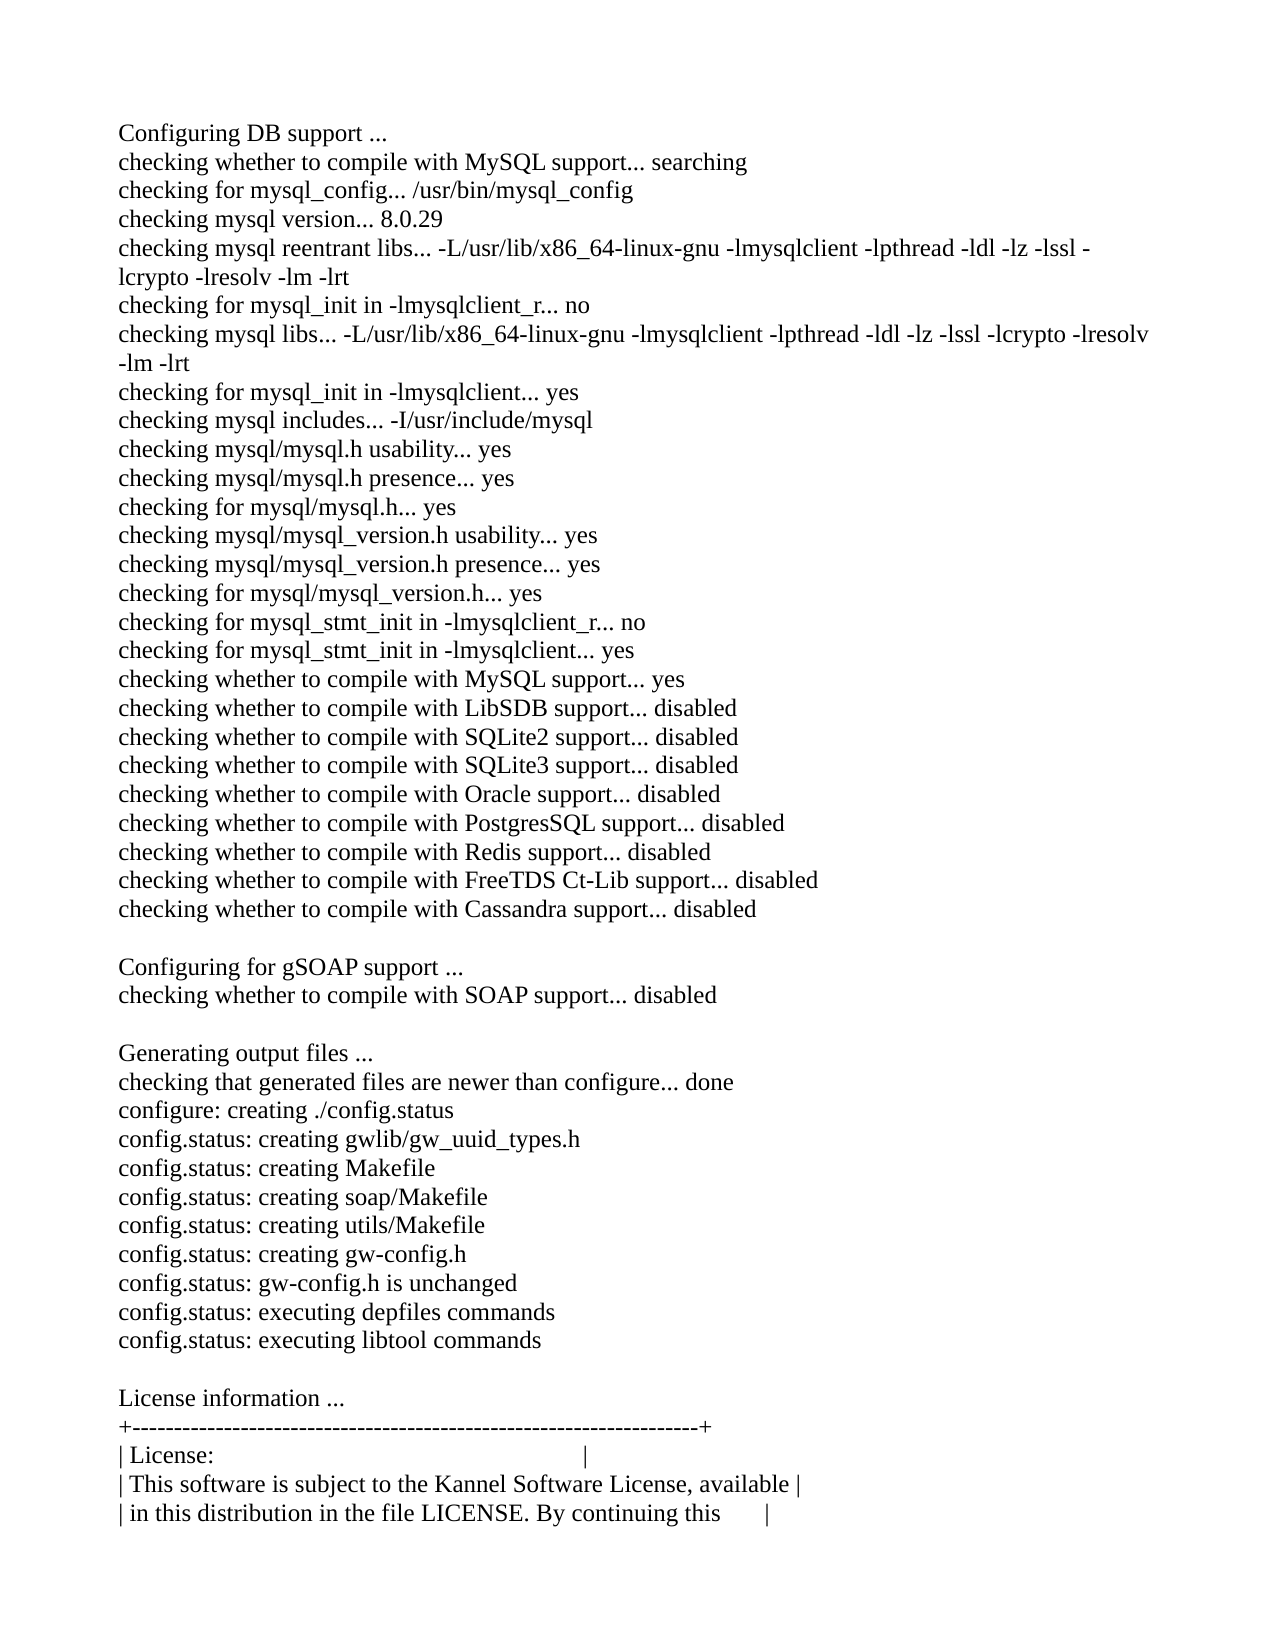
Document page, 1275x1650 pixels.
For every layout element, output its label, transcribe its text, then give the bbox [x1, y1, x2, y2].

text checking mysql libs... -L/usr/lib/x86_64-linux-gnu -lmysqlclient -lpthread -ldl -lz -lssl -lcrypto -lresolv -lm -lrt [118, 319, 1157, 377]
text checking for mysql_stmt_init in -lmysqlclient_r... no [118, 607, 1157, 636]
text Generating output files ... [118, 1038, 1157, 1067]
text config.status: executing libtool commands [118, 1326, 1157, 1354]
text checking mysql/mysql_version.h presence... yes [118, 549, 1157, 578]
text checking mysql/mysql.h presence... yes [118, 463, 1157, 492]
text checking for mysql_config... /usr/bin/mysql_config [118, 176, 1157, 204]
text checking whether to compile with FreeTDS Ct-Lib support... disabled [118, 866, 1157, 894]
text checking mysql version... 8.0.29 [118, 204, 1157, 233]
text checking whether to compile with PostgresSQL support... disabled [118, 808, 1157, 837]
text checking mysql/mysql_version.h usability... yes [118, 521, 1157, 549]
text config.status: creating soap/Makefile [118, 1182, 1157, 1211]
text checking whether to compile with MySQL support... searching [118, 147, 1157, 176]
text config.status: creating gw-config.h [118, 1239, 1157, 1268]
text +--------------------------------------------------------------------+ [118, 1412, 1157, 1441]
text config.status: creating Makefile [118, 1153, 1157, 1182]
text checking whether to compile with MySQL support... yes [118, 664, 1157, 693]
text checking for mysql/mysql.h... yes [118, 492, 1157, 521]
text checking for mysql/mysql_version.h... yes [118, 578, 1157, 607]
text checking whether to compile with SOAP support... disabled [118, 981, 1157, 1009]
text checking whether to compile with Cassandra support... disabled [118, 894, 1157, 923]
text Configuring DB support ... [118, 118, 1157, 147]
text config.status: gw-config.h is unchanged [118, 1268, 1157, 1297]
text checking whether to compile with SQLite3 support... disabled [118, 751, 1157, 779]
text config.status: creating gwlib/gw_uuid_types.h [118, 1124, 1157, 1153]
text | This software is subject to the Kannel Software License, available | [118, 1469, 1157, 1498]
text checking whether to compile with SQLite2 support... disabled [118, 722, 1157, 751]
text checking mysql includes... -I/usr/include/mysql [118, 406, 1157, 434]
text | License: | [118, 1441, 1157, 1469]
text checking for mysql_init in -lmysqlclient... yes [118, 377, 1157, 406]
text checking for mysql_stmt_init in -lmysqlclient... yes [118, 636, 1157, 664]
text License information ... [118, 1383, 1157, 1412]
text checking mysql reentrant libs... -L/usr/lib/x86_64-linux-gnu -lmysqlclient -lpthread -ldl -lz -lssl -lcrypto -lresolv -lm -lrt [118, 233, 1157, 291]
text configure: creating ./config.status [118, 1096, 1157, 1124]
text config.status: executing depfiles commands [118, 1297, 1157, 1326]
text Configuring for gSOAP support ... [118, 952, 1157, 981]
text checking whether to compile with Redis support... disabled [118, 837, 1157, 866]
text checking mysql/mysql.h usability... yes [118, 434, 1157, 463]
text | in this distribution in the file LICENSE. By continuing this | [118, 1498, 1157, 1527]
text checking for mysql_init in -lmysqlclient_r... no [118, 291, 1157, 319]
text config.status: creating utils/Makefile [118, 1211, 1157, 1239]
text checking that generated files are newer than configure... done [118, 1067, 1157, 1096]
text checking whether to compile with Oracle support... disabled [118, 779, 1157, 808]
text checking whether to compile with LibSDB support... disabled [118, 693, 1157, 722]
